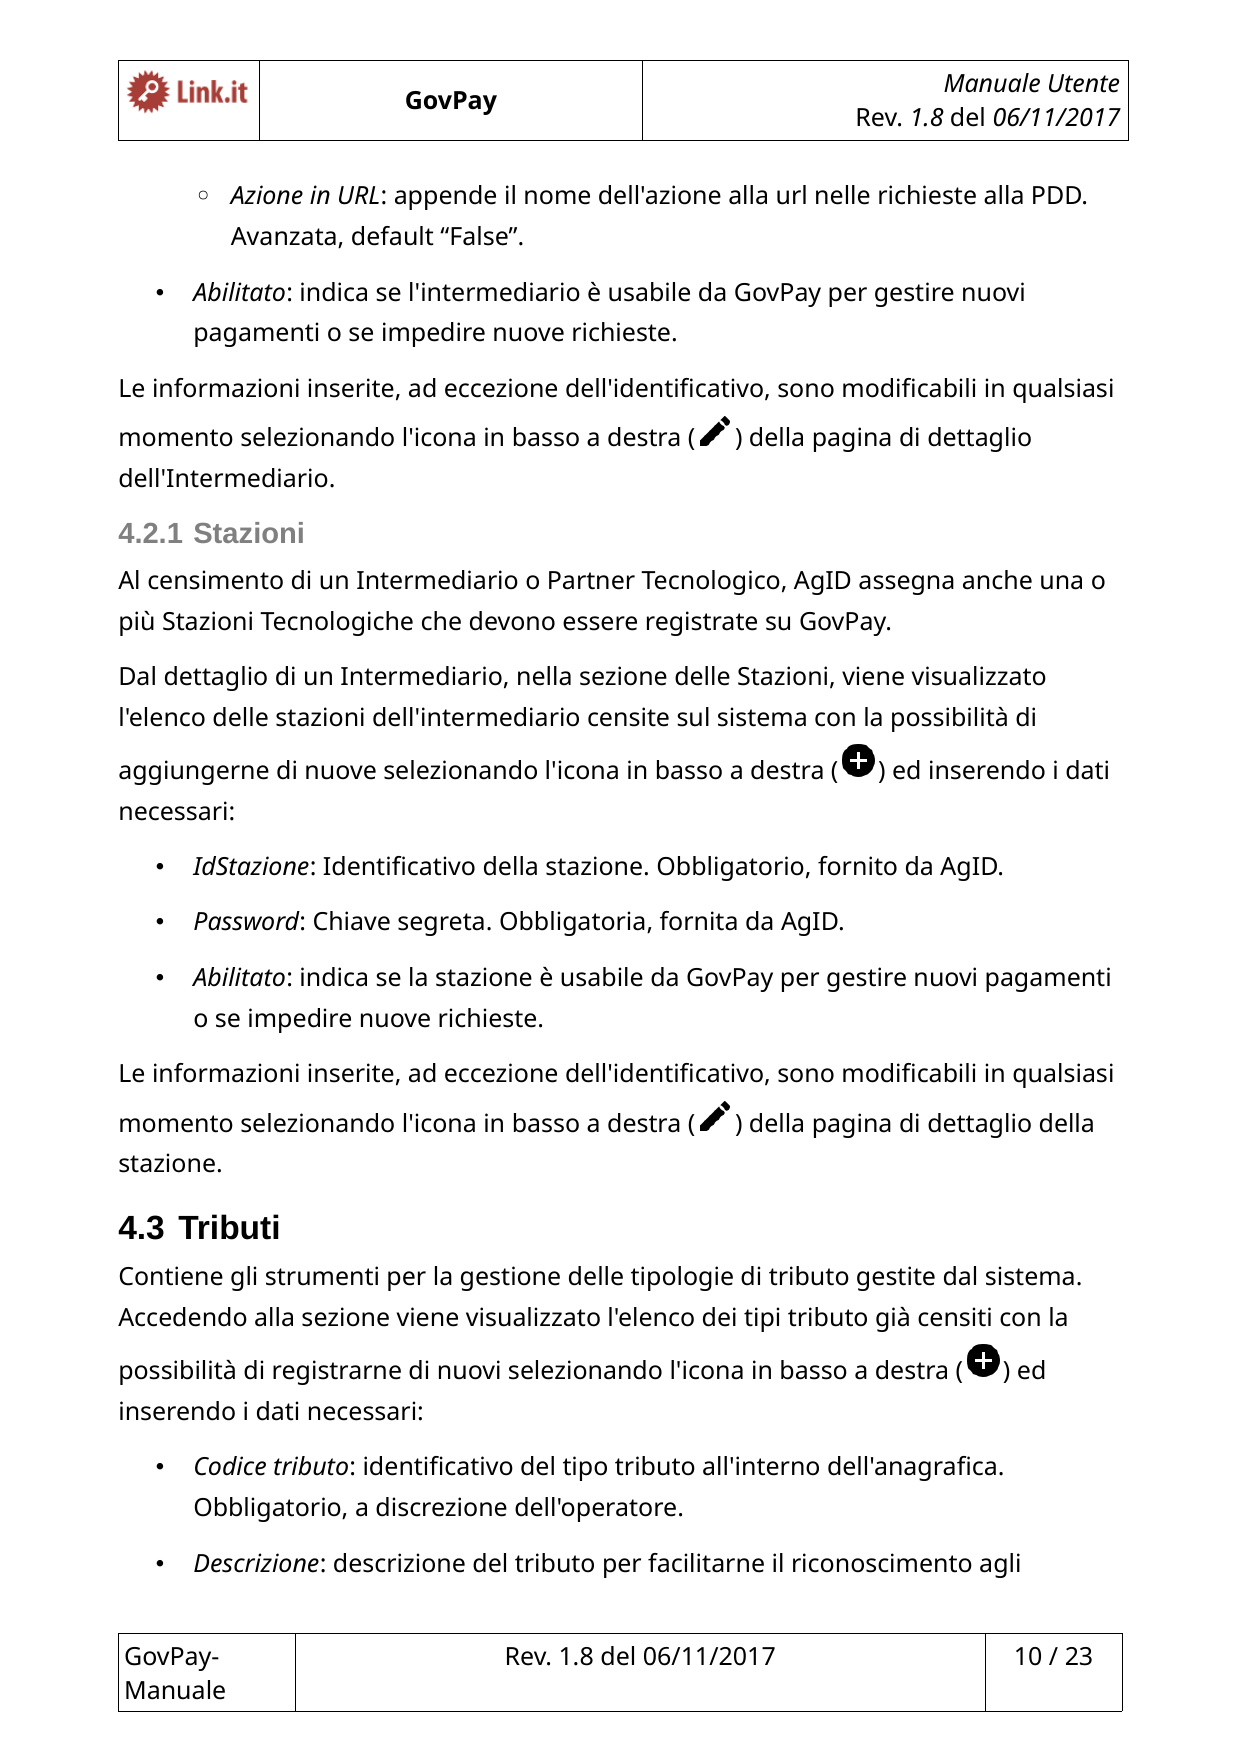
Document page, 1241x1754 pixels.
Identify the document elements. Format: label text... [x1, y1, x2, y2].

list Abilitato: indica se l'intermediario è usabile da GovPay per gestire nuovi pagamenti o se impedire nuove richieste. [156, 274, 1122, 349]
text Le informazioni inserite, ad eccezione dell'identificativo, sono modificabili in qualsiasi momento selezionando l'icona in basso a destra () della pagina di dettaglio della stazione. [118, 1056, 1122, 1180]
text Le informazioni inserite, ad eccezione dell'identificativo, sono modificabili in qualsiasi momento selezionando l'icona in basso a destra () della pagina di dettaglio dell'Intermediario. [118, 370, 1122, 495]
list Password: Chiave segreta. Obbligatoria, fornita da AgID. [156, 904, 1122, 938]
subtitle Tributi [118, 1208, 1122, 1246]
list Azione in URL: appende il nome dell'azione alla url nelle richieste alla PDD. Avanzata, default “False”. [193, 178, 1122, 253]
list Descrizione: descrizione del tributo per facilitarne il riconoscimento agli [156, 1545, 1122, 1579]
picture [838, 740, 878, 780]
list Abilitato: indica se la stazione è usabile da GovPay per gestire nuovi pagamenti o se impedire nuove richieste. [156, 959, 1122, 1034]
text Al censimento di un Intermediario o Partner Tecnologico, AgID assegna anche una o più Stazioni Tecnologiche che devono essere registrate su GovPay. [118, 562, 1122, 637]
picture [963, 1340, 1003, 1380]
list IdStazione: Identificativo della stazione. Obbligatorio, fornito da AgID. [156, 849, 1122, 883]
text Dal dettaglio di un Intermediario, nella sezione delle Stazioni, viene visualizzato l'elenco delle stazioni dell'intermediario censite sul sistema con la possibilità di aggiungerne di nuove selezionando l'icona in basso a destra () ed inserendo i dati necessari: [118, 658, 1122, 827]
text Contiene gli strumenti per la gestione delle tipologie di tributo gestite dal sistema. Accedendo alla sezione viene visualizzato l'elenco dei tipi tributo già censiti con la possibilità di registrarne di nuovi selezionando l'icona in basso a destra () ed inserendo i dati necessari: [118, 1259, 1122, 1428]
list Codice tributo: identificativo del tipo tributo all'interno dell'anagrafica. Obbligatorio, a discrezione dell'operatore. [156, 1449, 1122, 1524]
picture [695, 1096, 735, 1136]
subtitle Stazioni [118, 516, 1122, 550]
picture [123, 65, 254, 119]
picture [695, 411, 735, 451]
